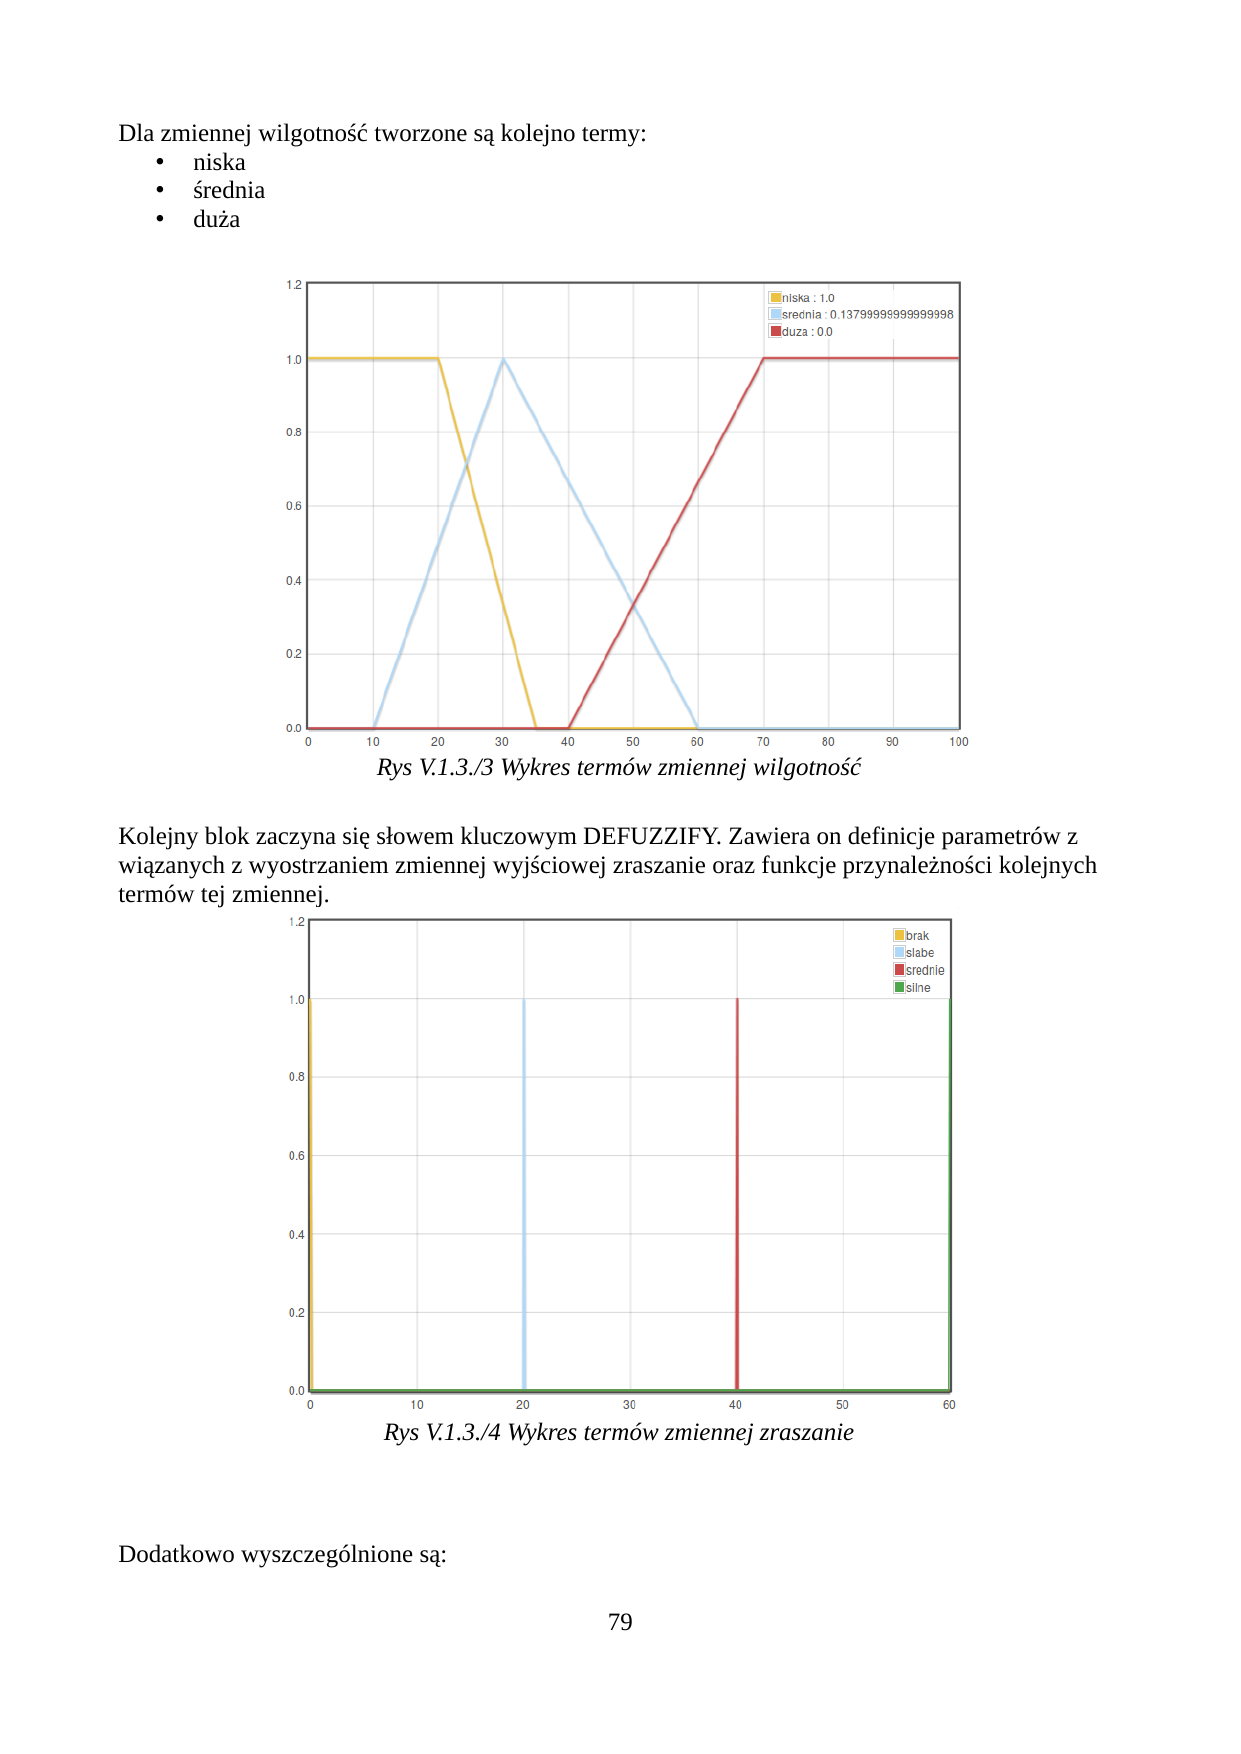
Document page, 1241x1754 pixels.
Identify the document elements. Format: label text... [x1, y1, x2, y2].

picture [277, 907, 963, 1417]
text Rys V.1.3./4 Wykres termów zmiennej zraszanie [118, 1417, 1122, 1445]
picture [273, 274, 980, 752]
list duża [156, 204, 1122, 233]
text Kolejny blok zaczyna się słowem kluczowym DEFUZZIFY. Zawiera on definicje parametrów z wiązanych z wyostrzaniem zmiennej wyjściowej zraszanie oraz funkcje przynależności kolejnych termów tej zmiennej. [118, 821, 1122, 908]
text Dodatkowo wyszczególnione są: [118, 1539, 1122, 1568]
text Rys V.1.3./3 Wykres termów zmiennej wilgotność [118, 246, 1122, 781]
text Dla zmiennej wilgotność tworzone są kolejno termy: [118, 118, 1122, 147]
list niska [156, 147, 1122, 176]
list średnia [156, 176, 1122, 204]
